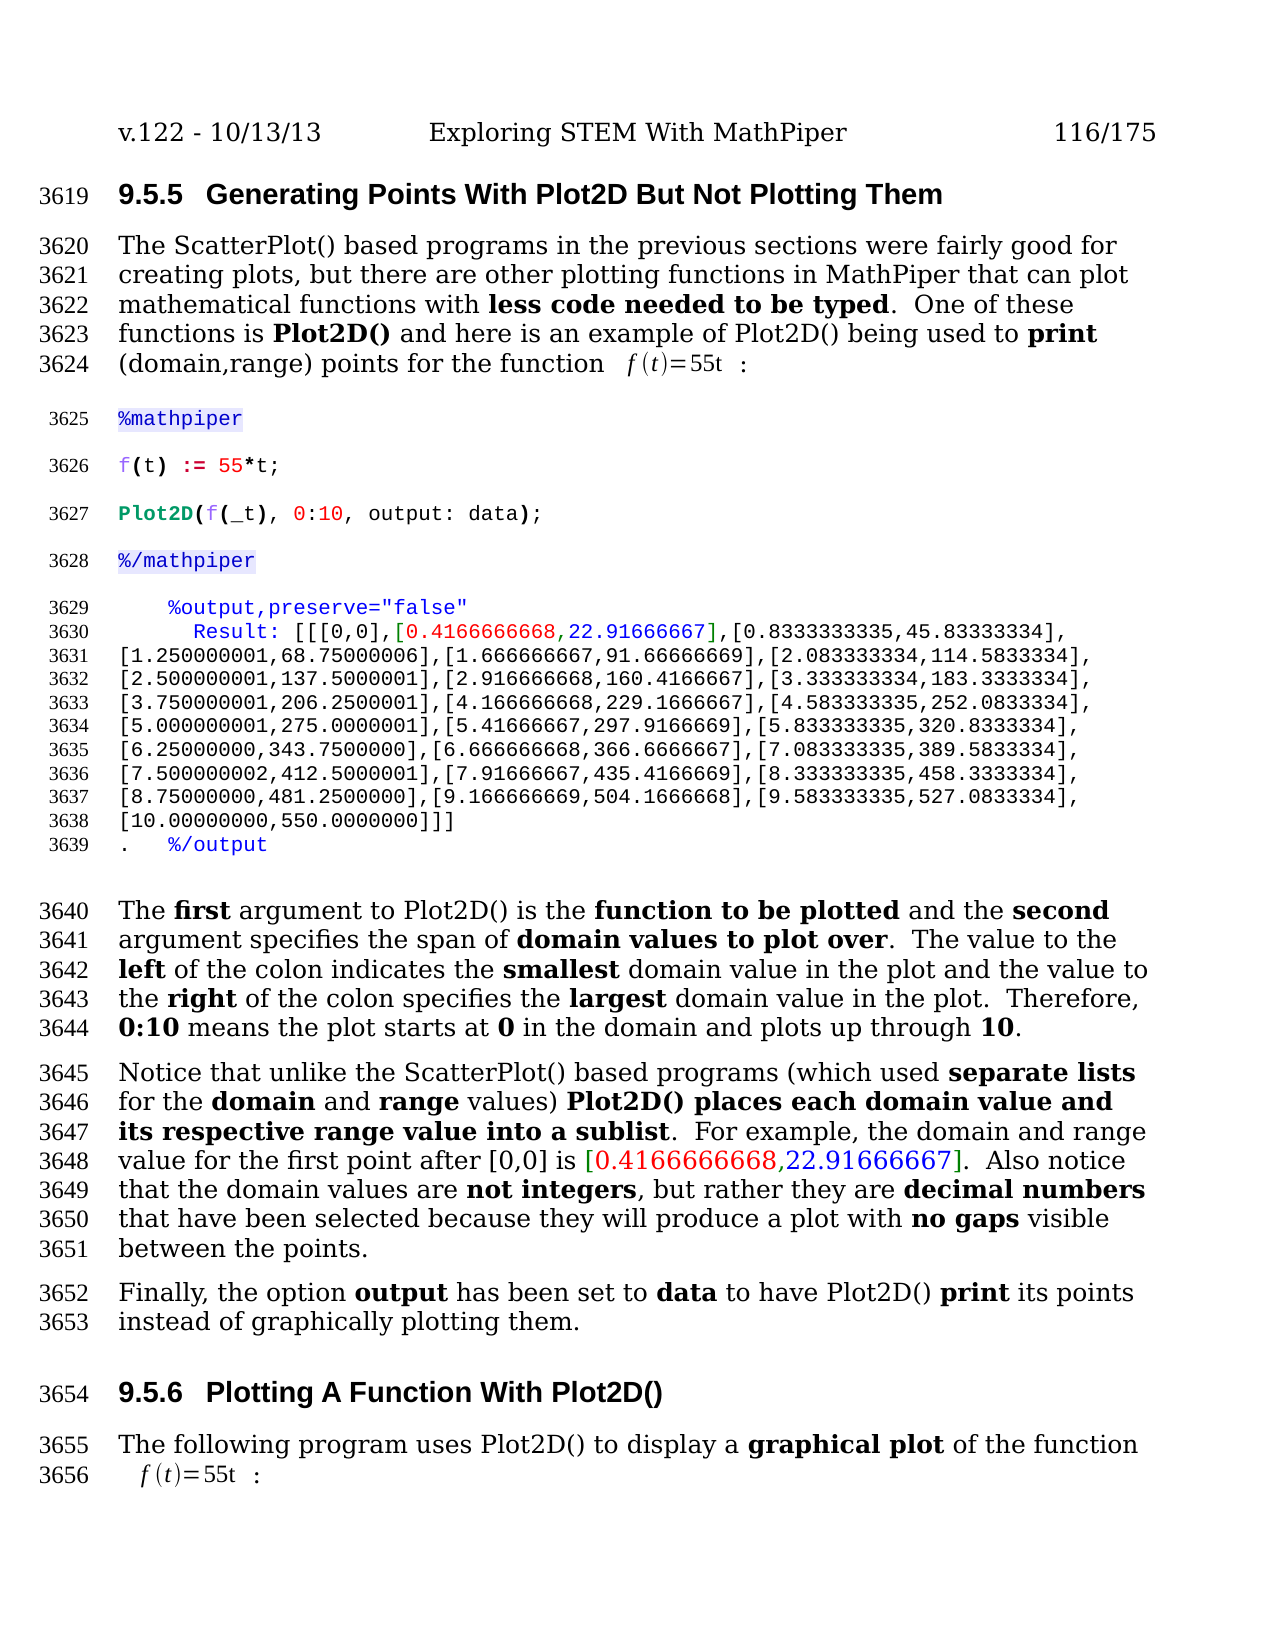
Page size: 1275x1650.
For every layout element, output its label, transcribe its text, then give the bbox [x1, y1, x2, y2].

subtitle Generating Points With Plot2D But Not Plotting Them [118, 177, 1157, 210]
text . %/output [118, 834, 1157, 857]
text Plot2D(f(_t), 0:10, output: data); [118, 503, 1157, 526]
subtitle Plotting A Function With Plot2D() [118, 1376, 1157, 1409]
text %output,preserve="false" [118, 597, 1157, 621]
text The ScatterPlot() based programs in the previous sections were fairly good for creating plots, but there are other plotting functions in MathPiper that can plot mathematical functions with less code needed to be typed. One of these functions is Plot2D() and here is an example of Plot2D() being used to print (domain,range) points for the function: [118, 231, 1157, 378]
text The first argument to Plot2D() is the function to be plotted and the second argument specifies the span of domain values to plot over. The value to the left of the colon indicates the smallest domain value in the plot and the value to the right of the colon specifies the largest domain value in the plot. Therefore, 0:10 means the plot starts at 0 in the domain and plots up through 10. [118, 896, 1157, 1043]
text %/mathpiper [118, 550, 1157, 574]
text The following program uses Plot2D() to display a graphical plot of the function: [118, 1430, 1157, 1489]
text f(t) := 55*t; [118, 455, 1157, 479]
text Result: [[[0,0],[0.4166666668,22.91666667],[0.8333333335,45.83333334],[1.250000001,68.75000006],[1.666666667,91.66666669],[2.083333334,114.5833334],[2.500000001,137.5000001],[2.916666668,160.4166667],[3.333333334,183.3333334],[3.750000001,206.2500001],[4.166666668,229.1666667],[4.583333335,252.0833334],[5.000000001,275.0000001],[5.41666667,297.9166669],[5.833333335,320.8333334],[6.25000000,343.7500000],[6.666666668,366.6666667],[7.083333335,389.5833334],[7.500000002,412.5000001],[7.91666667,435.4166669],[8.333333335,458.3333334],[8.75000000,481.2500000],[9.166666669,504.1666668],[9.583333335,527.0833334],[10.00000000,550.0000000]]] [118, 621, 1157, 834]
text Notice that unlike the ScatterPlot() based programs (which used separate lists for the domain and range values) Plot2D() places each domain value and its respective range value into a sublist. For example, the domain and range value for the first point after [0,0] is [0.4166666668,22.91666667]. Also notice that the domain values are not integers, but rather they are decimal numbers that have been selected because they will produce a plot with no gaps visible between the points. [118, 1058, 1157, 1263]
text Finally, the option output has been set to data to have Plot2D() print its points instead of graphically plotting them. [118, 1278, 1157, 1336]
text %mathpiper [118, 408, 1157, 432]
